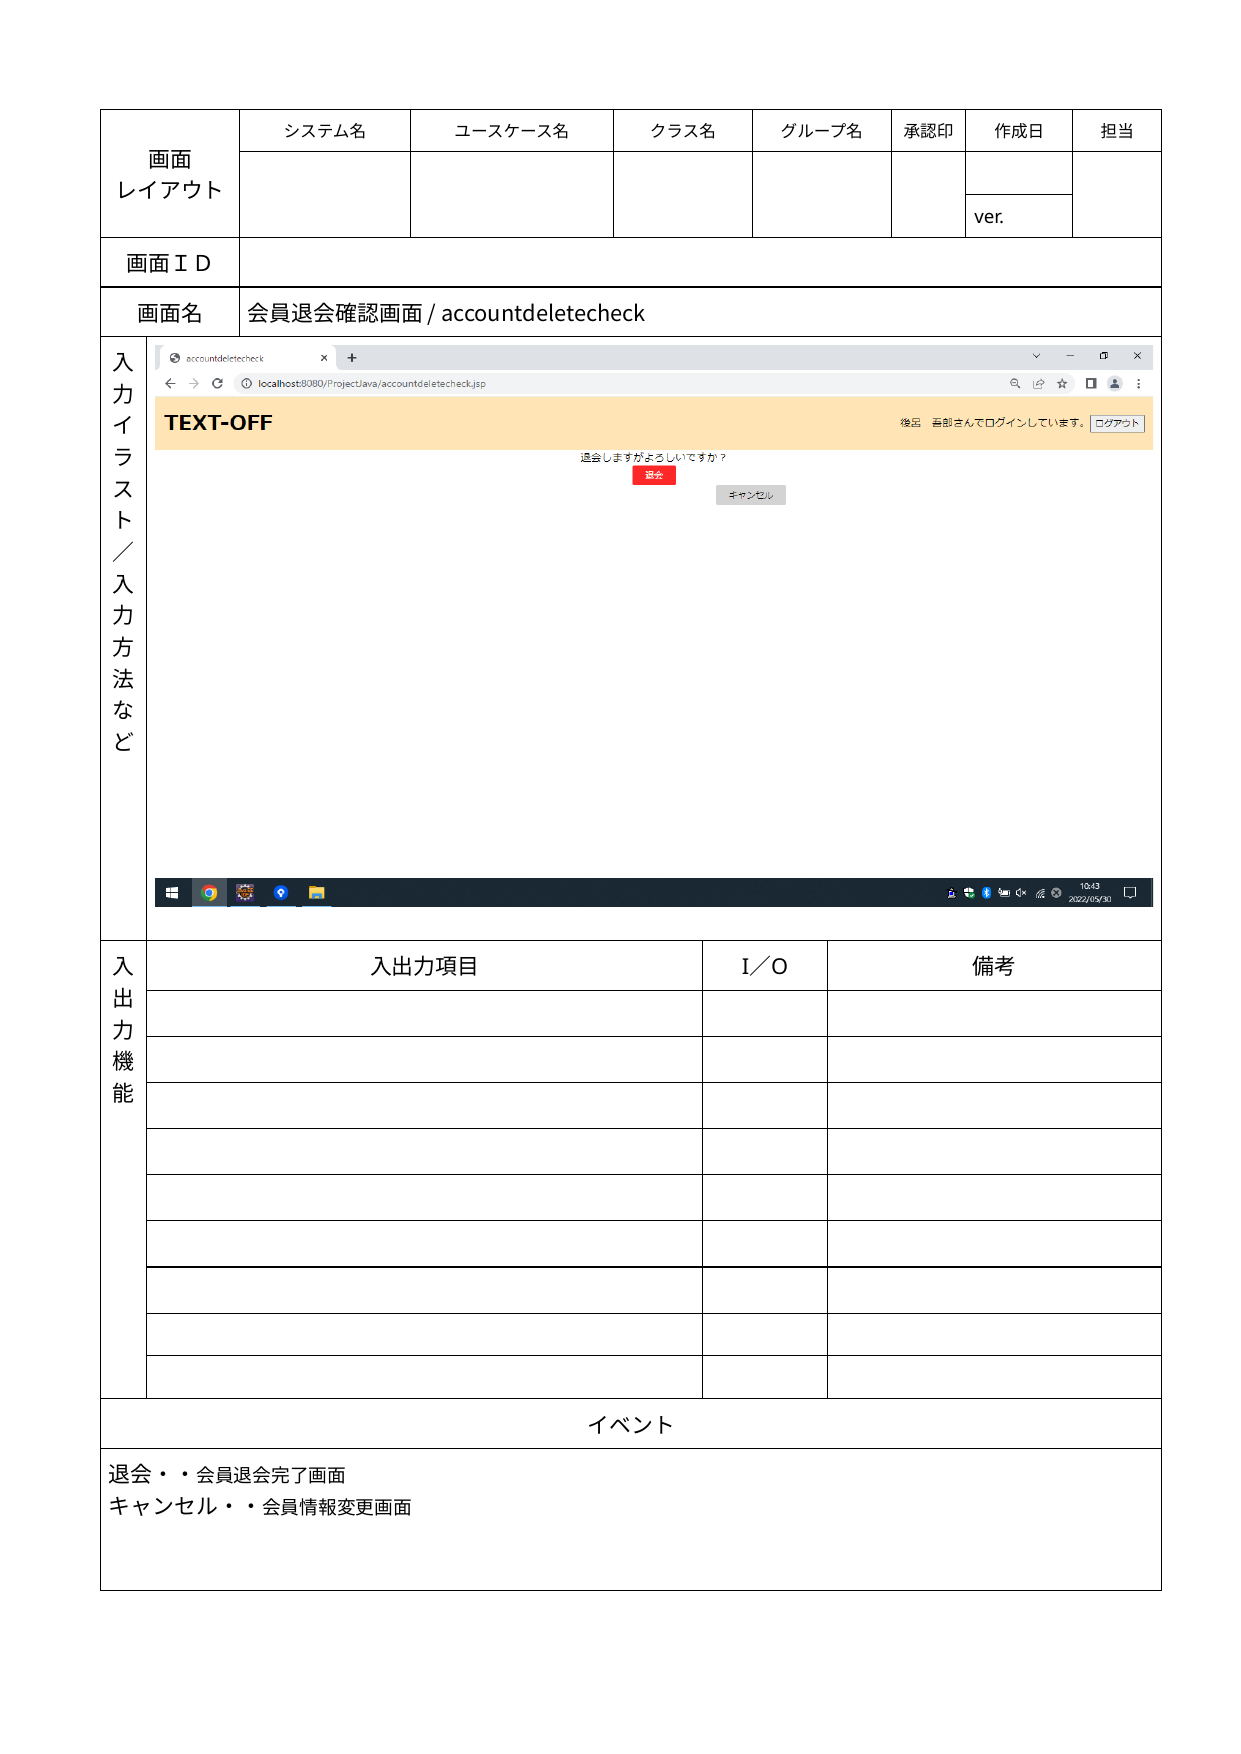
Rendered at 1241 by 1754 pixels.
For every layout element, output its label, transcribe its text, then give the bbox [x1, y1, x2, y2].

table_cell [828, 1175, 1161, 1220]
table_cell 画面ＩＤ [101, 238, 239, 286]
table_cell [147, 1314, 702, 1355]
table_cell [828, 1356, 1161, 1398]
table_cell [703, 1356, 827, 1398]
table_cell [147, 1175, 702, 1220]
table_header 承認印 [892, 110, 965, 151]
table_header システム名 [240, 110, 410, 151]
table_cell [828, 1314, 1161, 1355]
table_cell [828, 1129, 1161, 1174]
table_cell [828, 1037, 1161, 1082]
table_header ユースケース名 [411, 110, 613, 151]
table_cell [240, 238, 1161, 286]
table_cell [147, 337, 1161, 940]
table_cell [828, 1268, 1161, 1312]
table_cell 会員退会確認画面 / accountdeletecheck [240, 288, 1161, 336]
table_cell 入出力項目 [147, 941, 702, 989]
table_cell [147, 1221, 702, 1266]
table_cell [703, 1037, 827, 1082]
table_cell 入出力機能 [101, 941, 146, 1398]
table_cell [828, 991, 1161, 1036]
table_cell 入力イラスト／入力方法など [101, 337, 146, 940]
table_cell イベント [101, 1399, 1161, 1448]
table_cell [411, 152, 613, 237]
table_header 作成日 [966, 110, 1072, 151]
table_cell [703, 1083, 827, 1128]
table_cell [703, 1129, 827, 1174]
table_header 担当 [1073, 110, 1161, 151]
table_cell [828, 1221, 1161, 1266]
table_cell 退会・・会員退会完了画面 キャンセル・・会員情報変更画面 [101, 1449, 1161, 1590]
table_cell [703, 1221, 827, 1266]
table_cell [892, 152, 965, 237]
table_cell [147, 1037, 702, 1082]
picture [155, 345, 1154, 907]
table_cell [147, 1356, 702, 1398]
table_cell [147, 991, 702, 1036]
table_header クラス名 [614, 110, 752, 151]
table_cell 画面名 [101, 288, 239, 336]
table_cell [147, 1268, 702, 1312]
table_cell [240, 152, 410, 237]
table_cell [753, 152, 891, 237]
table_cell I／O [703, 941, 827, 989]
table_cell [703, 1314, 827, 1355]
table_cell [966, 152, 1072, 194]
table_cell [703, 1175, 827, 1220]
table_cell [614, 152, 752, 237]
table_cell ver. [966, 195, 1072, 237]
table_header グループ名 [753, 110, 891, 151]
table_cell [147, 1129, 702, 1174]
table_cell [147, 1083, 702, 1128]
table_cell [828, 1083, 1161, 1128]
table_cell 備考 [828, 941, 1161, 989]
table_cell [1073, 152, 1161, 237]
table_cell [703, 991, 827, 1036]
table_cell [703, 1268, 827, 1312]
table_header 画面 レイアウト [101, 110, 239, 237]
